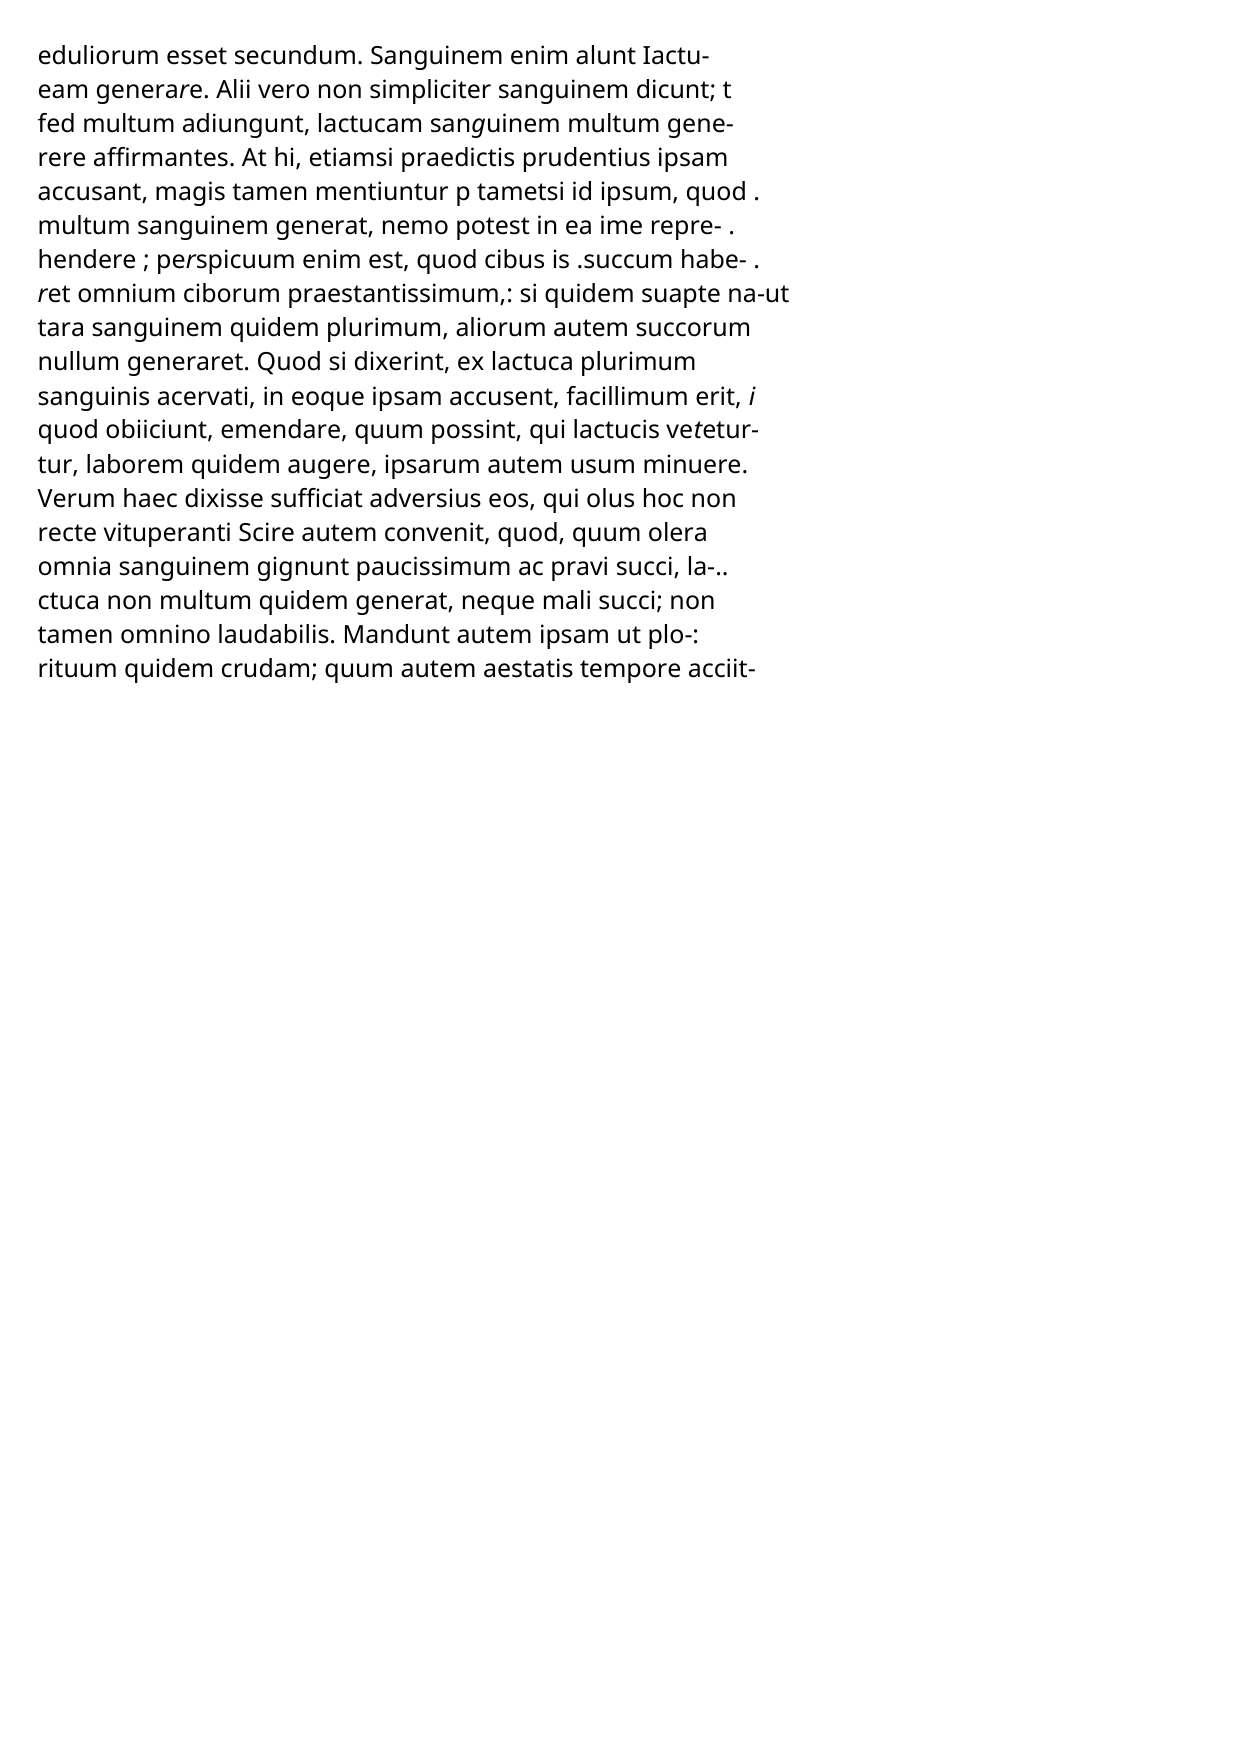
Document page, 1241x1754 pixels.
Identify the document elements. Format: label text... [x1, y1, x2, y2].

text eduliorum esset secundum. Sanguinem enim alunt Iactu- eam generare. Alii vero non simpliciter sanguinem dicunt; t fed multum adiungunt, lactucam sanguinem multum gene- rere affirmantes. At hi, etiamsi praedictis prudentius ipsam accusant, magis tamen mentiuntur p tametsi id ipsum, quod . multum sanguinem generat, nemo potest in ea ime repre- . hendere ; perspicuum enim est, quod cibus is .succum habe- . ret omnium ciborum praestantissimum,: si quidem suapte na-ut tara sanguinem quidem plurimum, aliorum autem succorum nullum generaret. Quod si dixerint, ex lactuca plurimum sanguinis acervati, in eoque ipsam accusent, facillimum erit, i quod obiiciunt, emendare, quum possint, qui lactucis vetetur- tur, laborem quidem augere, ipsarum autem usum minuere. Verum haec dixisse sufficiat adversius eos, qui olus hoc non recte vituperanti Scire autem convenit, quod, quum olera omnia sanguinem gignunt paucissimum ac pravi succi, la-.. ctuca non multum quidem generat, neque mali succi; non tamen omnino laudabilis. Mandunt autem ipsam ut plo-: rituum quidem crudam; quum autem aestatis tempore acciit- [37, 37, 1203, 685]
